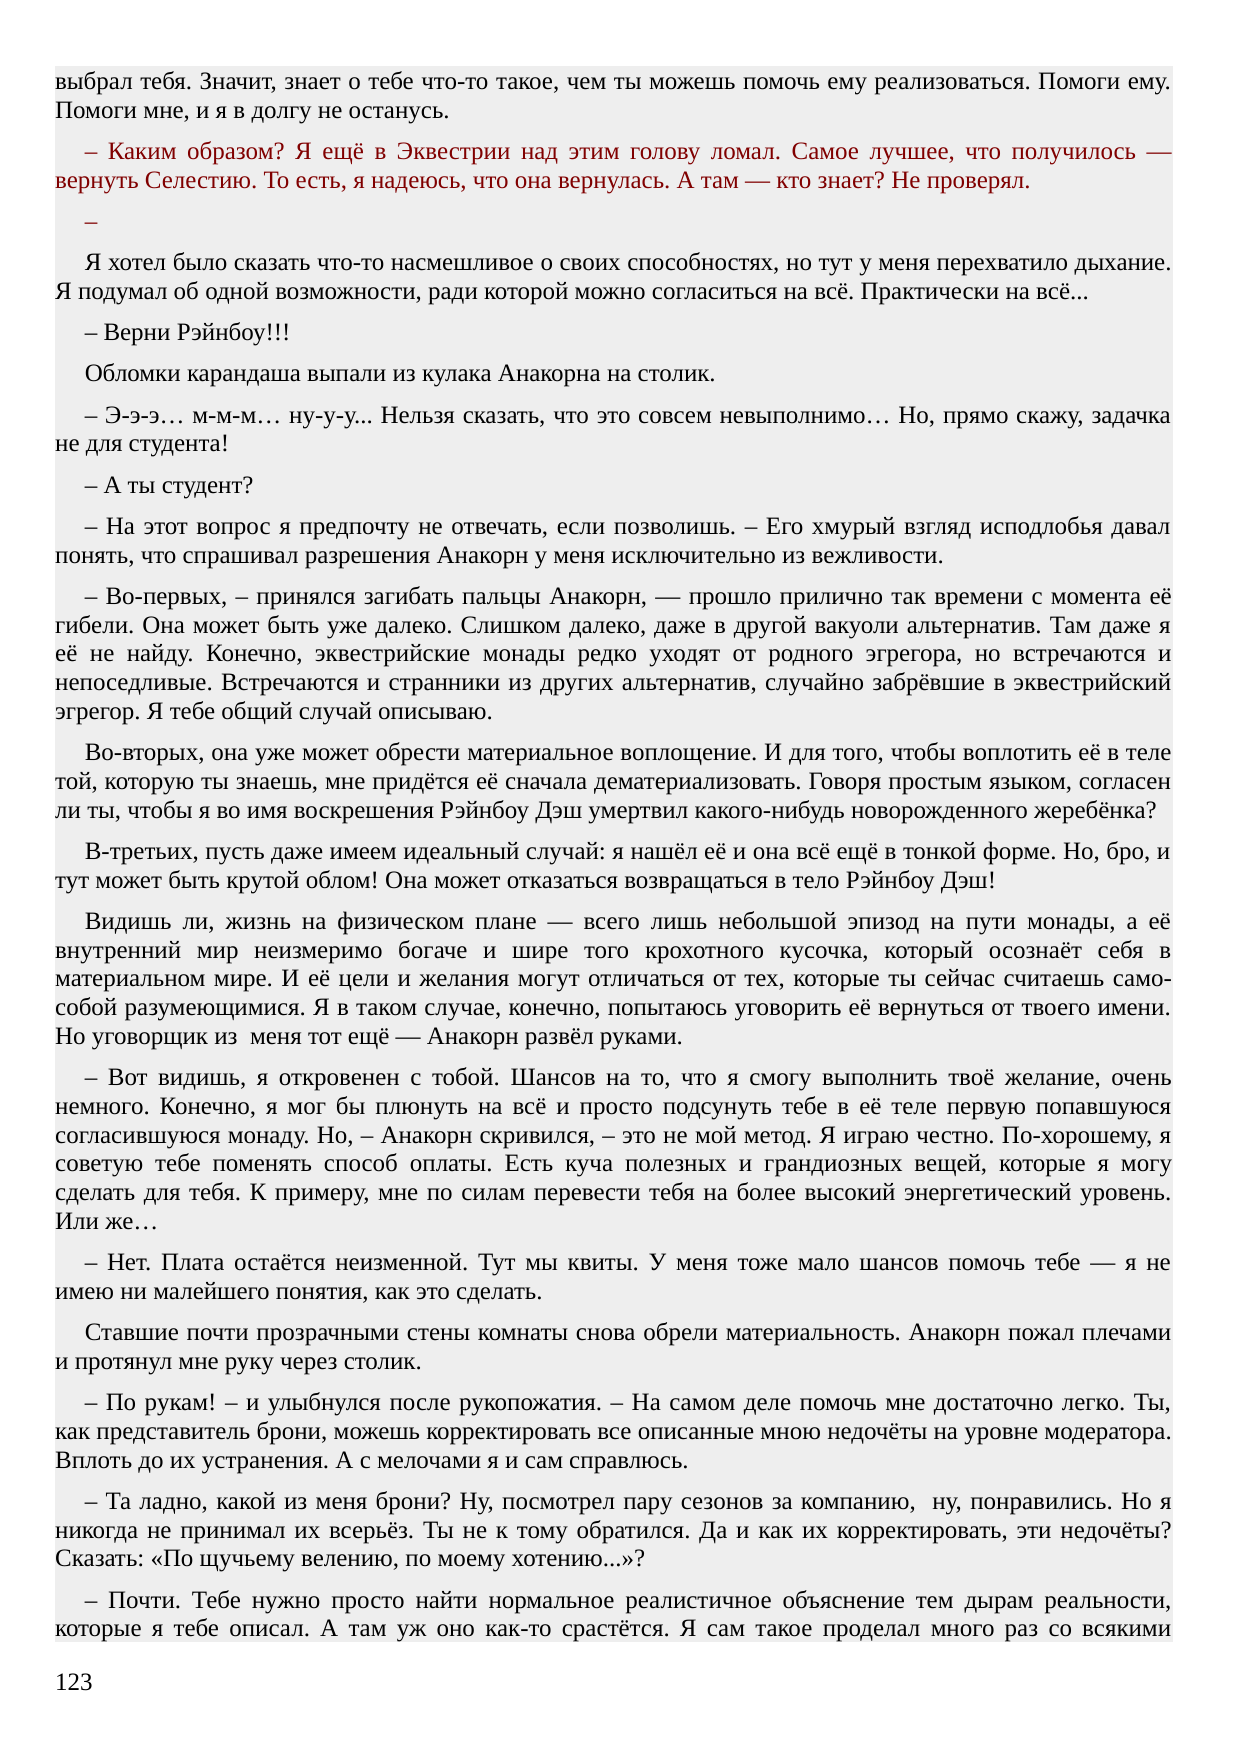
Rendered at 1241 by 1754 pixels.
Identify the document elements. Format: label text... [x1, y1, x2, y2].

text В-третьих, пусть даже имеем идеальный случай: я нашёл её и она всё ещё в тонкой форме. Но, бро, и тут может быть крутой облом! Она может отказаться возвращаться в тело Рэйнбоу Дэш! [55, 836, 1173, 893]
text – Вот видишь, я откровенен с тобой. Шансов на то, что я смогу выполнить твоё желание, очень немного. Конечно, я мог бы плюнуть на всё и просто подсунуть тебе в её теле первую попавшуюся согласившуюся монаду. Но, – Анакорн скривился, – это не мой метод. Я играю честно. По-хорошему, я советую тебе поменять способ оплаты. Есть куча полезных и грандиозных вещей, которые я могу сделать для тебя. К примеру, мне по силам перевести тебя на более высокий энергетический уровень. Или же… [55, 1062, 1173, 1235]
text Обломки карандаша выпали из кулака Анакорна на столик. [55, 358, 1173, 387]
text – На этот вопрос я предпочту не отвечать, если позволишь. – Его хмурый взгляд исподлобья давал понять, что спрашивал разрешения Анакорн у меня исключительно из вежливости. [55, 511, 1173, 568]
text – Каким образом? Я ещё в Эквестрии над этим голову ломал. Самое лучшее, что получилось — вернуть Селестию. То есть, я надеюсь, что она вернулась. А там — кто знает? Не проверял. [55, 136, 1173, 193]
text – Нет. Плата остаётся неизменной. Тут мы квиты. У меня тоже мало шансов помочь тебе — я не имею ни малейшего понятия, как это сделать. [55, 1247, 1173, 1305]
text – А ты студент? [55, 470, 1173, 498]
text – Верни Рэйнбоу!!! [55, 317, 1173, 346]
text Во-вторых, она уже может обрести материальное воплощение. И для того, чтобы воплотить её в теле той, которую ты знаешь, мне придётся её сначала дематериализовать. Говоря простым языком, согласен ли ты, чтобы я во имя воскрешения Рэйнбоу Дэш умертвил какого-нибудь новорожденного жеребёнка? [55, 737, 1173, 823]
text Ставшие почти прозрачными стены комнаты снова обрели материальность. Анакорн пожал плечами и протянул мне руку через столик. [55, 1317, 1173, 1375]
text Видишь ли, жизнь на физическом плане — всего лишь небольшой эпизод на пути монады, а её внутренний мир неизмеримо богаче и шире того крохотного кусочка, который осознаёт себя в материальном мире. И её цели и желания могут отличаться от тех, которые ты сейчас считаешь само-собой разумеющимися. Я в таком случае, конечно, попытаюсь уговорить её вернуться от твоего имени. Но уговорщик из меня тот ещё — Анакорн развёл руками. [55, 906, 1173, 1050]
text выбрал тебя. Значит, знает о тебе что-то такое, чем ты можешь помочь ему реализоваться. Помоги ему. Помоги мне, и я в долгу не останусь. [55, 66, 1173, 123]
text – Э-э-э… м-м-м… ну-у-у... Нельзя сказать, что это совсем невыполнимо… Но, прямо скажу, задачка не для студента! [55, 400, 1173, 457]
text – По рукам! – и улыбнулся после рукопожатия. – На самом деле помочь мне достаточно легко. Ты, как представитель брони, можешь корректировать все описанные мною недочёты на уровне модератора. Вплоть до их устранения. А с мелочами я и сам справлюсь. [55, 1387, 1173, 1473]
text – Та ладно, какой из меня брони? Ну, посмотрел пару сезонов за компанию, ну, понравились. Но я никогда не принимал их всерьёз. Ты не к тому обратился. Да и как их корректировать, эти недочёты? Сказать: «По щучьему велению, по моему хотению...»? [55, 1486, 1173, 1572]
text – Во-первых, – принялся загибать пальцы Анакорн, — прошло прилично так времени с момента её гибели. Она может быть уже далеко. Слишком далеко, даже в другой вакуоли альтернатив. Там даже я её не найду. Конечно, эквестрийские монады редко уходят от родного эгрегора, но встречаются и непоседливые. Встречаются и странники из других альтернатив, случайно забрёвшие в эквестрийский эгрегор. Я тебе общий случай описываю. [55, 581, 1173, 725]
text Я хотел было сказать что-то насмешливое о своих способностях, но тут у меня перехватило дыхание. Я подумал об одной возможности, ради которой можно согласиться на всё. Практически на всё... [55, 247, 1173, 305]
text – [55, 206, 1173, 235]
text – Почти. Тебе нужно просто найти нормальное реалистичное объяснение тем дырам реальности, которые я тебе описал. А там уж оно как-то срастётся. Я сам такое проделал много раз со всякими [55, 1585, 1173, 1642]
